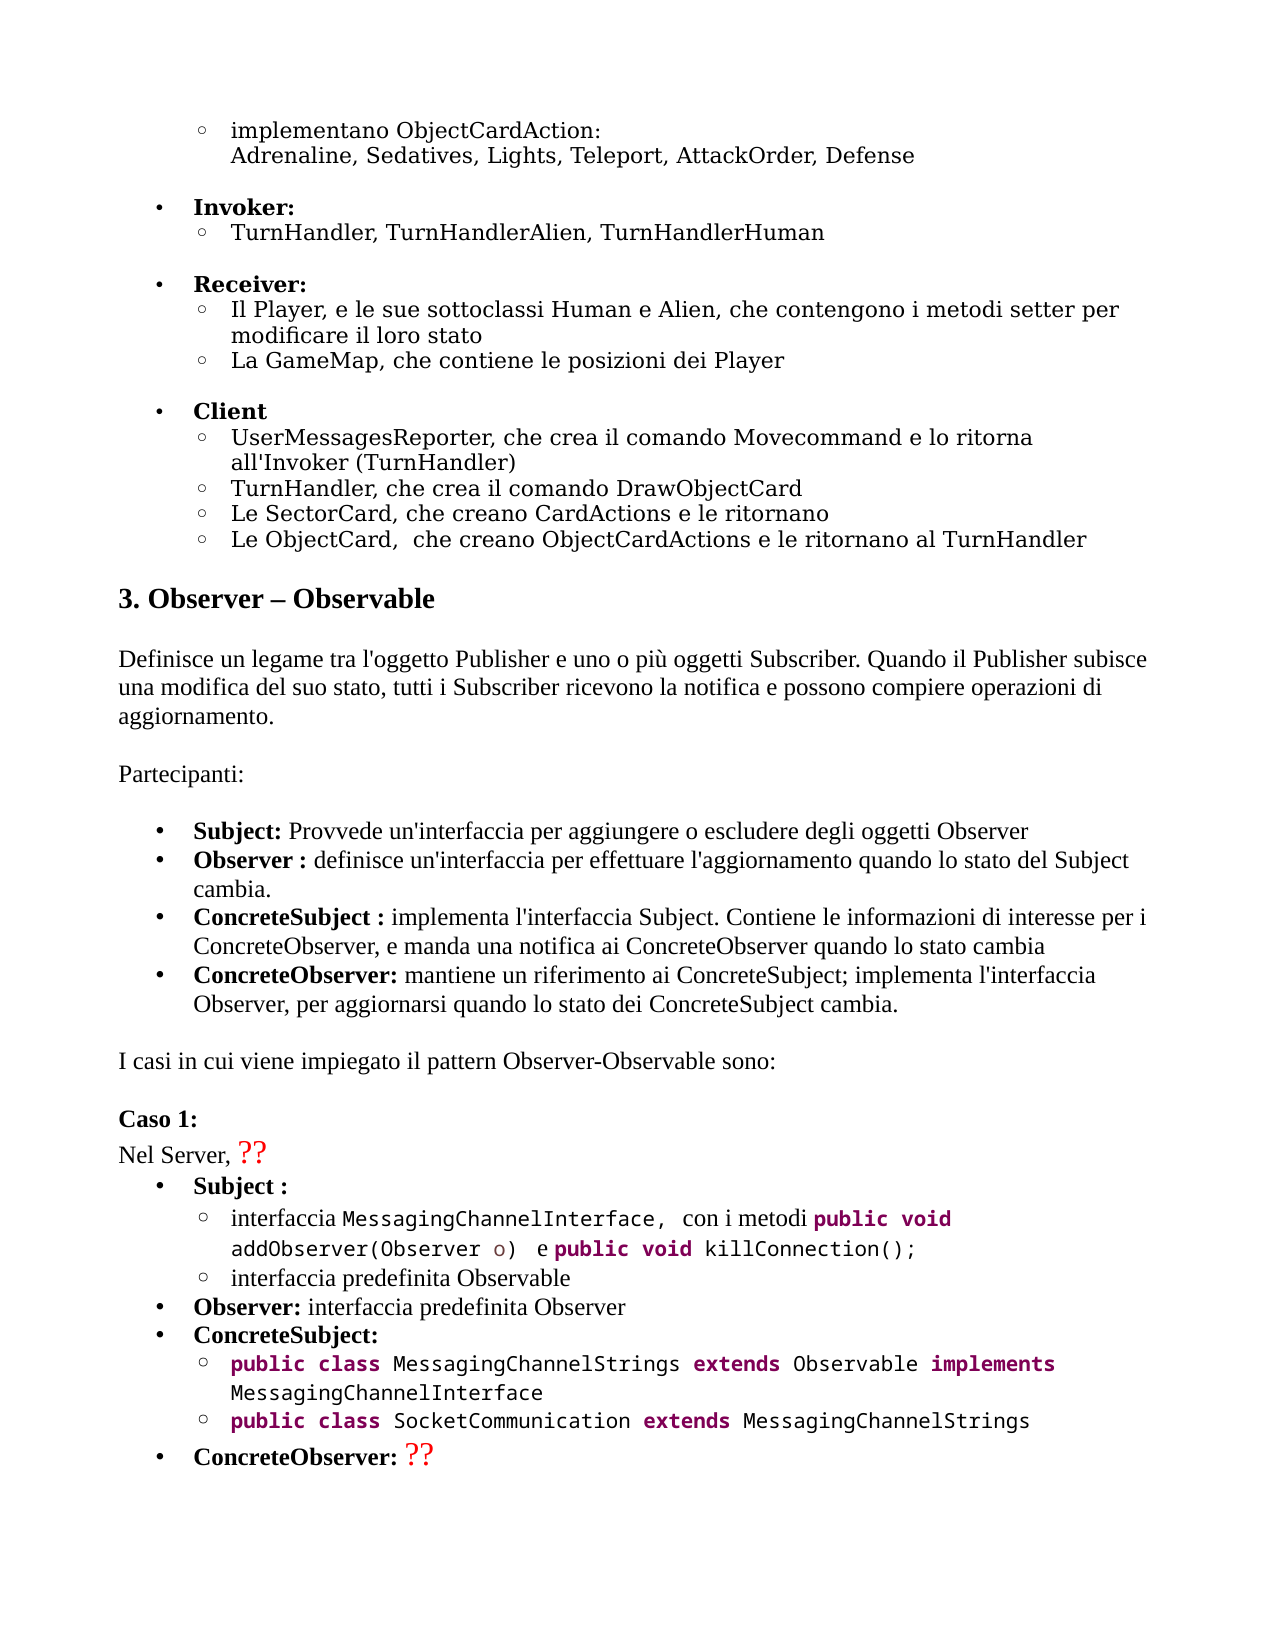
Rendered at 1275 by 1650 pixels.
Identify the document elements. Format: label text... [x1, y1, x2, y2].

text Partecipanti: [118, 759, 1157, 787]
list ConcreteSubject : implementa l'interfaccia Subject. Contiene le informazioni di interesse per i ConcreteObserver, e manda una notifica ai ConcreteObserver quando lo stato cambia [156, 902, 1157, 960]
list TurnHandler, TurnHandlerAlien, TurnHandlerHuman [193, 220, 1157, 246]
list public class SocketCommunication extends MessagingChannelStrings [193, 1406, 1157, 1434]
list implementano ObjectCardAction: [193, 118, 1157, 144]
text 3. Observer – Observable [118, 581, 1157, 615]
list UserMessagesReporter, che crea il comando Movecommand e lo ritorna all'Invoker (TurnHandler) [193, 425, 1157, 476]
list public class MessagingChannelStrings extends Observable implements MessagingChannelInterface [193, 1349, 1157, 1406]
list ConcreteObserver: ?? [156, 1434, 1157, 1473]
text Caso 1: [118, 1104, 1157, 1132]
list Le SectorCard, che creano CardActions e le ritornano [193, 502, 1157, 527]
list La GameMap, che contiene le posizioni dei Player [193, 348, 1157, 374]
list Il Player, e le sue sottoclassi Human e Alien, che contengono i metodi setter per modificare il loro stato [193, 297, 1157, 348]
list Adrenaline, Sedatives, Lights, Teleport, AttackOrder, Defense [193, 144, 1157, 169]
list TurnHandler, che crea il comando DrawObjectCard [193, 476, 1157, 502]
list ConcreteSubject: [156, 1321, 1157, 1349]
list Receiver: [156, 271, 1157, 297]
text I casi in cui viene impiegato il pattern Observer-Observable sono: [118, 1046, 1157, 1075]
list Le ObjectCard, che creano ObjectCardActions e le ritornano al TurnHandler [193, 527, 1157, 553]
list Client [156, 399, 1157, 425]
text Definisce un legame tra l'oggetto Publisher e uno o più oggetti Subscriber. Quando il Publisher subisce una modifica del suo stato, tutti i Subscriber ricevono la notifica e possono compiere operazioni di aggiornamento. [118, 644, 1157, 730]
list Subject : [156, 1171, 1157, 1199]
list interfaccia predefinita Observable [193, 1263, 1157, 1292]
list ConcreteObserver: mantiene un riferimento ai ConcreteSubject; implementa l'interfaccia Observer, per aggiornarsi quando lo stato dei ConcreteSubject cambia. [156, 960, 1157, 1017]
list Subject: Provvede un'interfaccia per aggiungere o escludere degli oggetti Observer [156, 816, 1157, 845]
list Observer: interfaccia predefinita Observer [156, 1292, 1157, 1321]
list Invoker: [156, 195, 1157, 220]
list interfaccia MessagingChannelInterface, con i metodi public void addObserver(Observer o) e public void killConnection(); [193, 1199, 1157, 1263]
text Nel Server, ?? [118, 1132, 1157, 1171]
list Observer : definisce un'interfaccia per effettuare l'aggiornamento quando lo stato del Subject cambia. [156, 845, 1157, 902]
